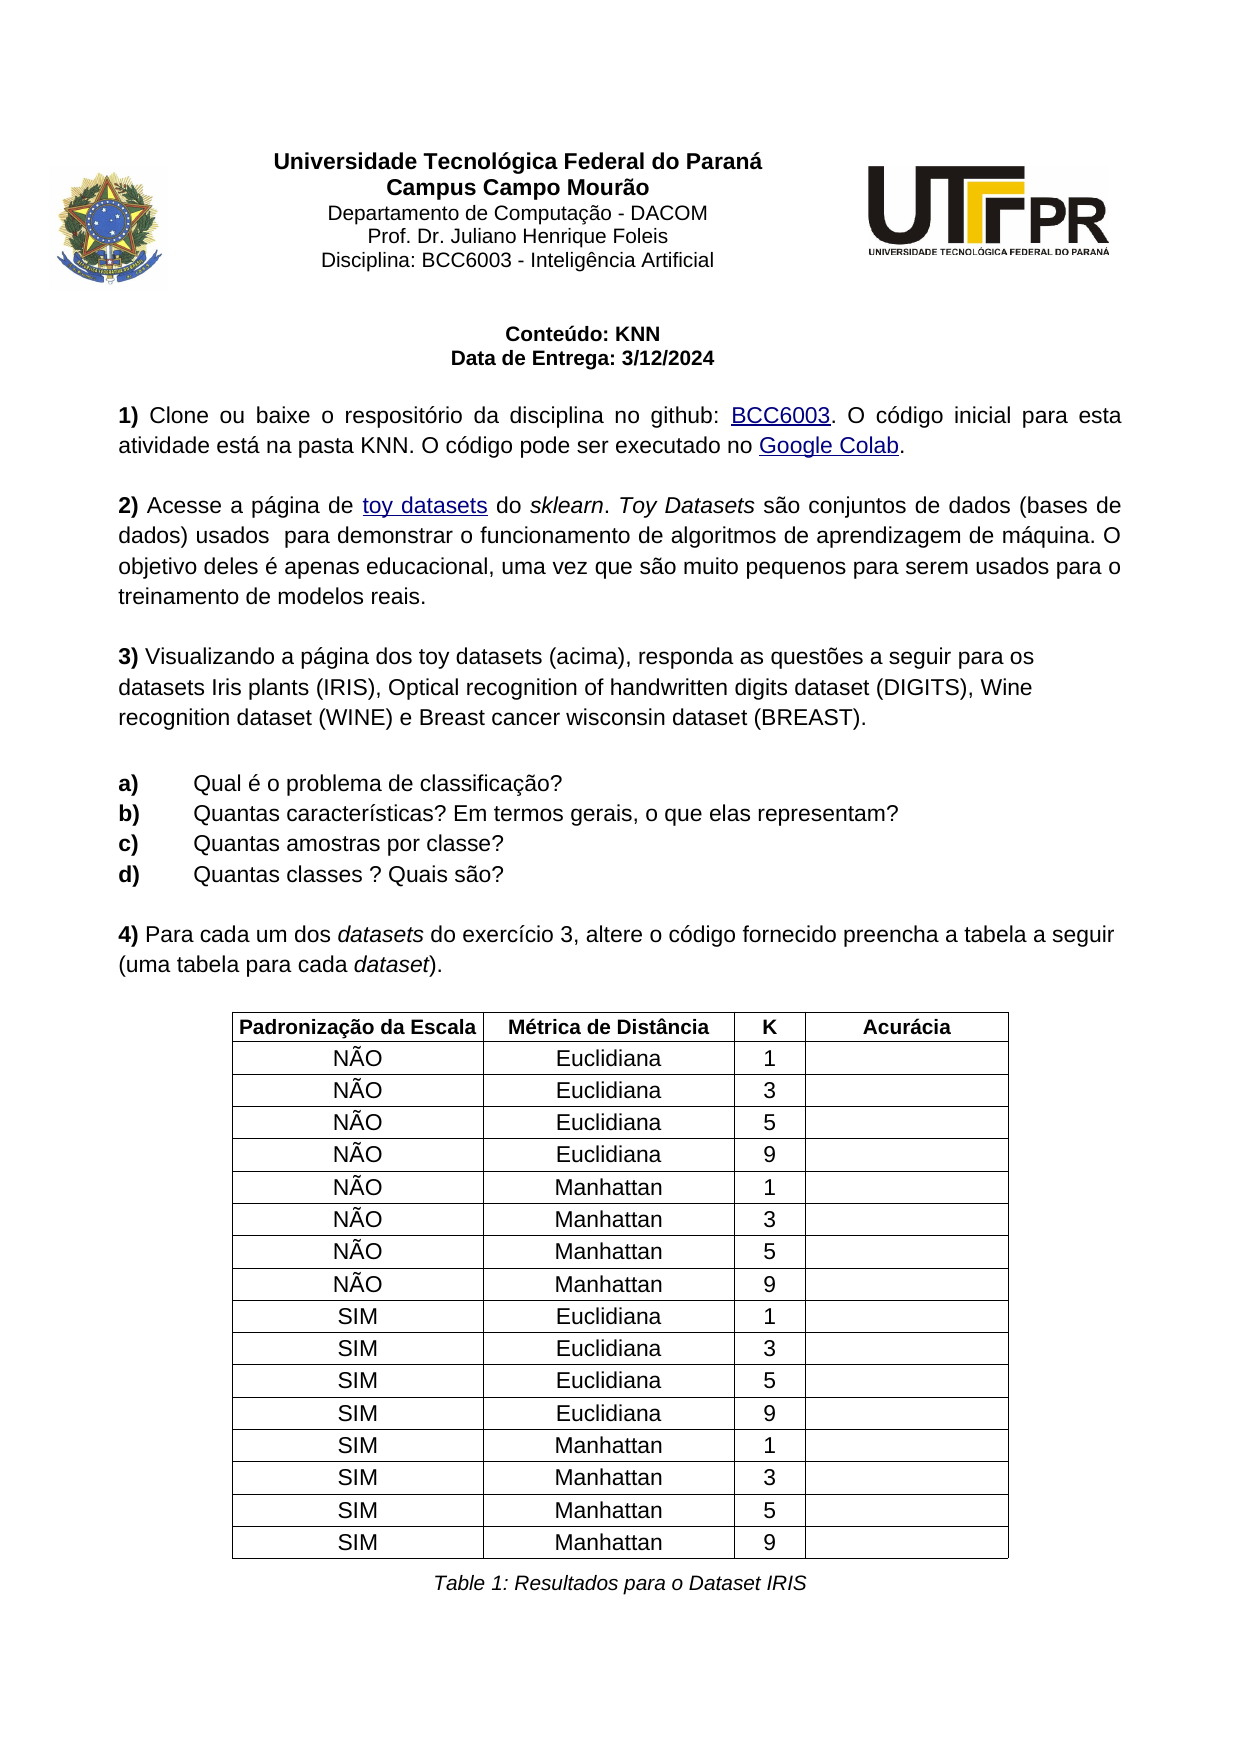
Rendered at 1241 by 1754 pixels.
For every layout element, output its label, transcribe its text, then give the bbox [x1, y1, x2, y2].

table_cell 9 [735, 1527, 805, 1558]
table_cell 3 [735, 1333, 805, 1364]
table_cell 3 [735, 1204, 805, 1235]
table_cell 1 [735, 1430, 805, 1461]
table_cell Manhattan [484, 1430, 734, 1461]
table_header Acurácia [806, 1013, 1008, 1041]
text 4) Para cada um dos datasets do exercício 3, altere o código fornecido preencha a tabela a seguir (uma tabela para cada dataset). [118, 921, 1122, 977]
table_cell Manhattan [484, 1172, 734, 1203]
table_cell 5 [735, 1107, 805, 1138]
table_cell Manhattan [484, 1269, 734, 1300]
table_cell NÃO [233, 1204, 483, 1235]
table_cell [806, 1365, 1008, 1397]
table_header Conteúdo: KNN Data de Entrega: 3/12/2024 [292, 311, 873, 399]
table_cell Manhattan [484, 1527, 734, 1558]
table_cell 9 [735, 1139, 805, 1171]
table_cell [806, 1462, 1008, 1493]
list Quantas classes ? Quais são? [118, 861, 1122, 887]
table_cell SIM [233, 1333, 483, 1364]
text 1) Clone ou baixe o respositório da disciplina no github: BCC6003. O código inicial para esta atividade está na pasta KNN. O código pode ser executado no Google Colab. [118, 402, 1122, 458]
table_cell SIM [233, 1462, 483, 1493]
table_cell [806, 1527, 1008, 1558]
text Departamento de Computação - DACOM [168, 200, 868, 224]
table_cell 9 [735, 1398, 805, 1429]
table_cell [806, 1430, 1008, 1461]
table_cell [806, 1333, 1008, 1364]
text 2) Acesse a página de toy datasets do sklearn. Toy Datasets são conjuntos de dados (bases de dados) usados para demonstrar o funcionamento de algoritmos de aprendizagem de máquina. O objetivo deles é apenas educacional, uma vez que são muito pequenos para serem usados para o treinamento de modelos reais. [118, 492, 1122, 609]
table_cell Euclidiana [484, 1139, 734, 1171]
table_cell [806, 1301, 1008, 1332]
table_cell 5 [735, 1495, 805, 1526]
table_header Métrica de Distância [484, 1013, 734, 1041]
table_cell Euclidiana [484, 1107, 734, 1138]
table_cell 9 [735, 1269, 805, 1300]
table_cell NÃO [233, 1107, 483, 1138]
table_cell Euclidiana [484, 1398, 734, 1429]
table_cell NÃO [233, 1075, 483, 1106]
table_cell Euclidiana [484, 1333, 734, 1364]
table_cell 1 [735, 1301, 805, 1332]
table_cell [806, 1204, 1008, 1235]
table_cell Manhattan [484, 1236, 734, 1267]
table_cell Euclidiana [484, 1042, 734, 1074]
table_header [121, 312, 290, 399]
table_cell SIM [233, 1301, 483, 1332]
list Quantas amostras por classe? [118, 830, 1122, 857]
table_cell NÃO [233, 1269, 483, 1300]
table_header [875, 312, 1121, 399]
table_cell 5 [735, 1365, 805, 1397]
table_cell SIM [233, 1398, 483, 1429]
table_cell NÃO [233, 1236, 483, 1267]
table_cell Manhattan [484, 1204, 734, 1235]
list Qual é o problema de classificação? [118, 770, 1122, 796]
table_cell 1 [735, 1172, 805, 1203]
picture [868, 166, 1109, 255]
text Disciplina: BCC6003 - Inteligência Artificial [168, 248, 1017, 272]
table_header Padronização da Escala [233, 1013, 483, 1041]
text Universidade Tecnológica Federal do Paraná [118, 148, 1122, 174]
table_cell NÃO [233, 1172, 483, 1203]
picture [49, 166, 168, 291]
table_cell [806, 1075, 1008, 1106]
table_cell NÃO [233, 1042, 483, 1074]
table_cell SIM [233, 1430, 483, 1461]
table_cell SIM [233, 1495, 483, 1526]
text Campus Campo Mourão [168, 174, 868, 200]
table_cell Euclidiana [484, 1365, 734, 1397]
table_cell [806, 1107, 1008, 1138]
table_cell Euclidiana [484, 1301, 734, 1332]
table_cell [806, 1236, 1008, 1267]
table_cell [806, 1495, 1008, 1526]
table_cell 3 [735, 1075, 805, 1106]
table_cell Manhattan [484, 1495, 734, 1526]
table_cell Manhattan [484, 1462, 734, 1493]
table_cell 1 [735, 1042, 805, 1074]
table_cell [806, 1042, 1008, 1074]
text Prof. Dr. Juliano Henrique Foleis [168, 224, 868, 248]
table_cell 3 [735, 1462, 805, 1493]
table_cell SIM [233, 1527, 483, 1558]
table_cell [806, 1172, 1008, 1203]
table_cell 5 [735, 1236, 805, 1267]
table_cell [806, 1139, 1008, 1171]
list 3) Visualizando a página dos toy datasets (acima), responda as questões a seguir para os datasets Iris plants (IRIS), Optical recognition of handwritten digits dataset (DIGITS), Wine recognition dataset (WINE) e Breast cancer wisconsin dataset (BREAST). [118, 643, 1122, 730]
table_cell NÃO [233, 1139, 483, 1171]
text Table 1: Resultados para o Dataset IRIS [118, 1571, 1122, 1595]
table_header K [735, 1013, 805, 1041]
table_cell SIM [233, 1365, 483, 1397]
table_cell Euclidiana [484, 1075, 734, 1106]
table_cell [806, 1269, 1008, 1300]
list Quantas características? Em termos gerais, o que elas representam? [118, 800, 1122, 826]
table_cell [806, 1398, 1008, 1429]
